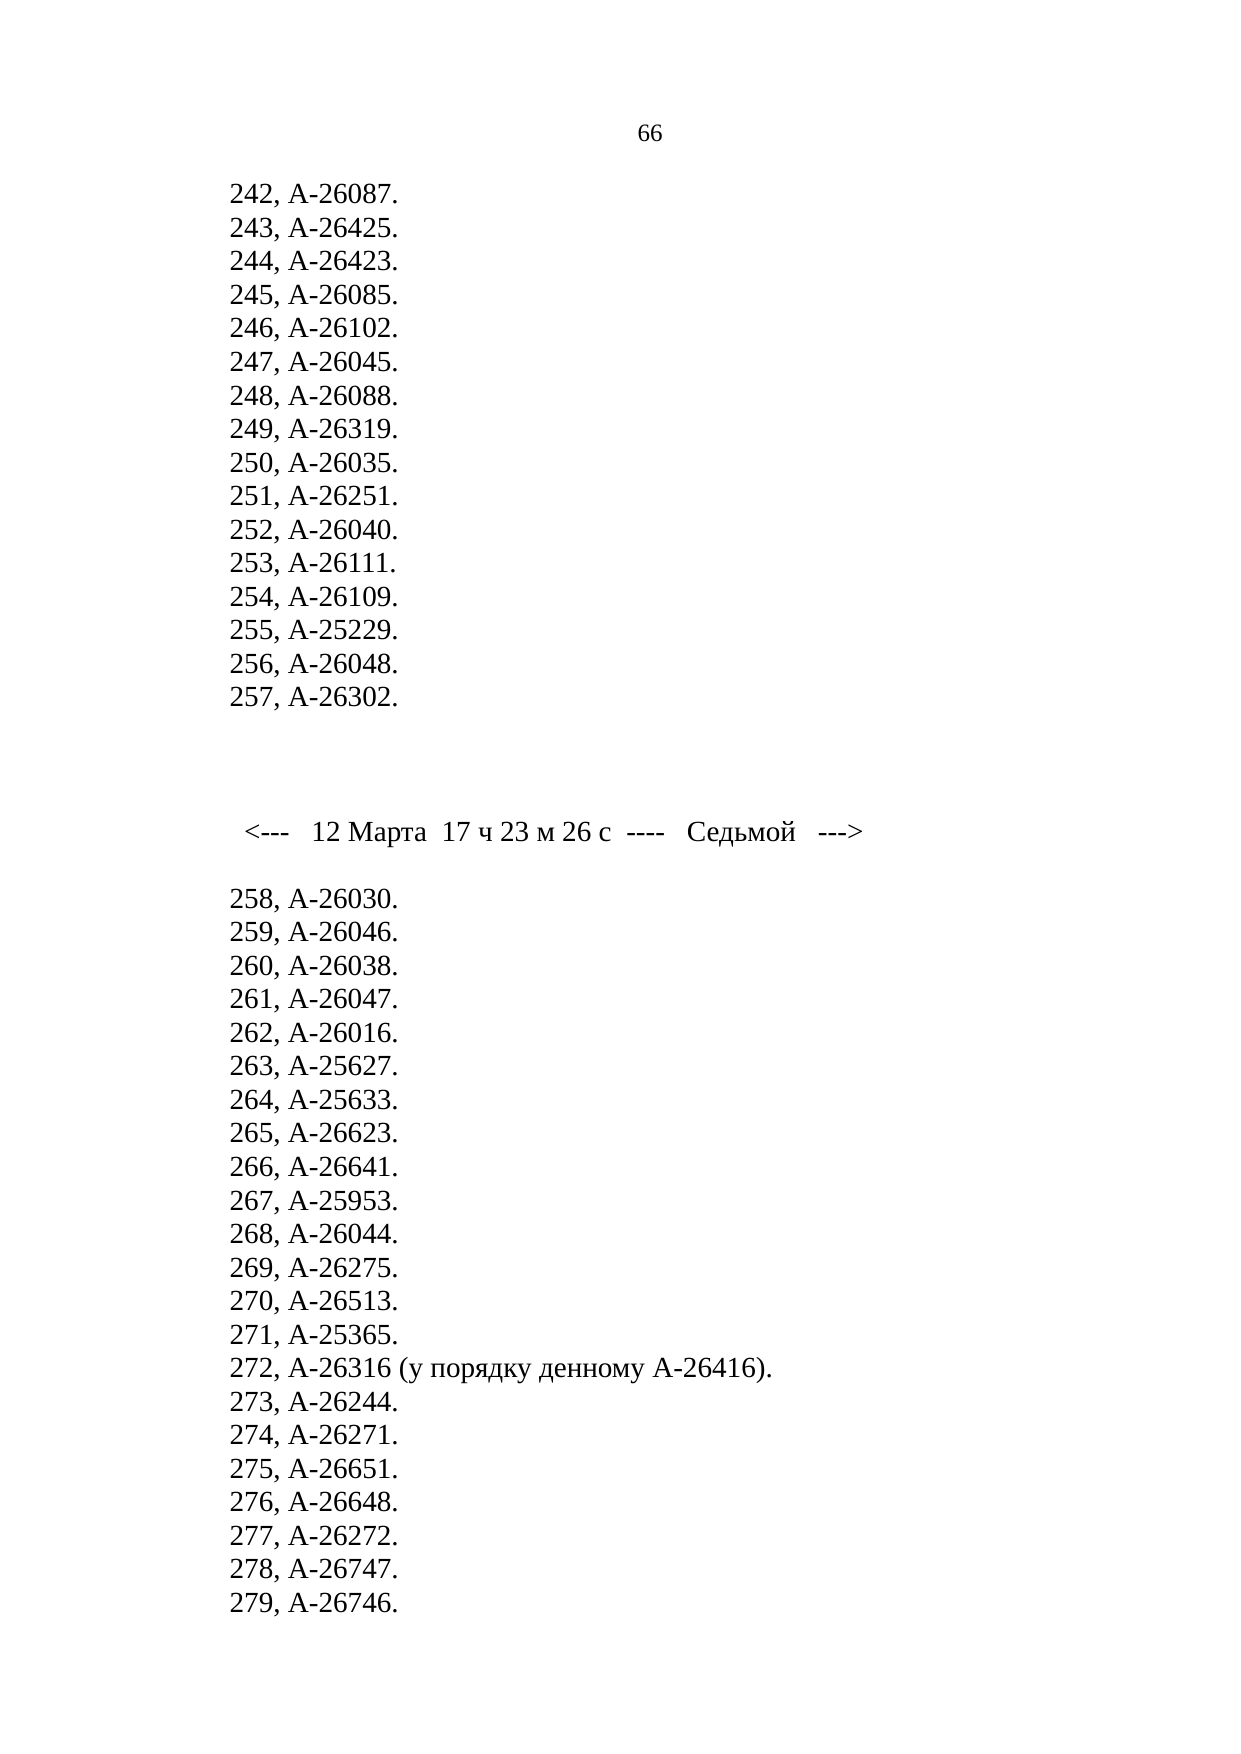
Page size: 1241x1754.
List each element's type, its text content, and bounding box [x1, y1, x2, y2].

text 252, А-26040. [177, 512, 1122, 545]
text 264, А-25633. [177, 1082, 1122, 1116]
text 270, А-26513. [177, 1283, 1122, 1317]
text <--- 12 Марта 17 ч 23 м 26 с ---- Седьмой ---> [177, 814, 1122, 847]
text 253, А-26111. [177, 545, 1122, 579]
text 255, А-25229. [177, 612, 1122, 646]
text 271, А-25365. [177, 1317, 1122, 1350]
text 250, А-26035. [177, 445, 1122, 478]
text 273, А-26244. [177, 1384, 1122, 1417]
text 265, А-26623. [177, 1116, 1122, 1149]
text 244, А-26423. [177, 243, 1122, 277]
text 245, А-26085. [177, 277, 1122, 311]
text 257, А-26302. [177, 679, 1122, 713]
text 249, А-26319. [177, 411, 1122, 445]
text 279, А-26746. [177, 1585, 1122, 1619]
text 274, А-26271. [177, 1417, 1122, 1451]
text 262, А-26016. [177, 1015, 1122, 1048]
text 268, А-26044. [177, 1216, 1122, 1250]
text 260, А-26038. [177, 948, 1122, 981]
text 261, А-26047. [177, 981, 1122, 1015]
text 272, А-26316 (у порядку денному А-26416). [177, 1350, 1122, 1384]
text 243, А-26425. [177, 210, 1122, 243]
text 242, А-26087. [177, 176, 1122, 210]
text 263, А-25627. [177, 1048, 1122, 1082]
text 246, А-26102. [177, 311, 1122, 344]
text 266, А-26641. [177, 1149, 1122, 1183]
text 269, А-26275. [177, 1250, 1122, 1283]
text 254, А-26109. [177, 579, 1122, 612]
text 258, А-26030. [177, 881, 1122, 914]
text 247, А-26045. [177, 344, 1122, 378]
text 259, А-26046. [177, 914, 1122, 948]
text 248, А-26088. [177, 378, 1122, 411]
text 256, А-26048. [177, 646, 1122, 679]
text 251, А-26251. [177, 478, 1122, 512]
text 276, А-26648. [177, 1484, 1122, 1518]
text 267, А-25953. [177, 1183, 1122, 1216]
text 275, А-26651. [177, 1451, 1122, 1484]
text 278, А-26747. [177, 1552, 1122, 1585]
text 277, А-26272. [177, 1518, 1122, 1552]
